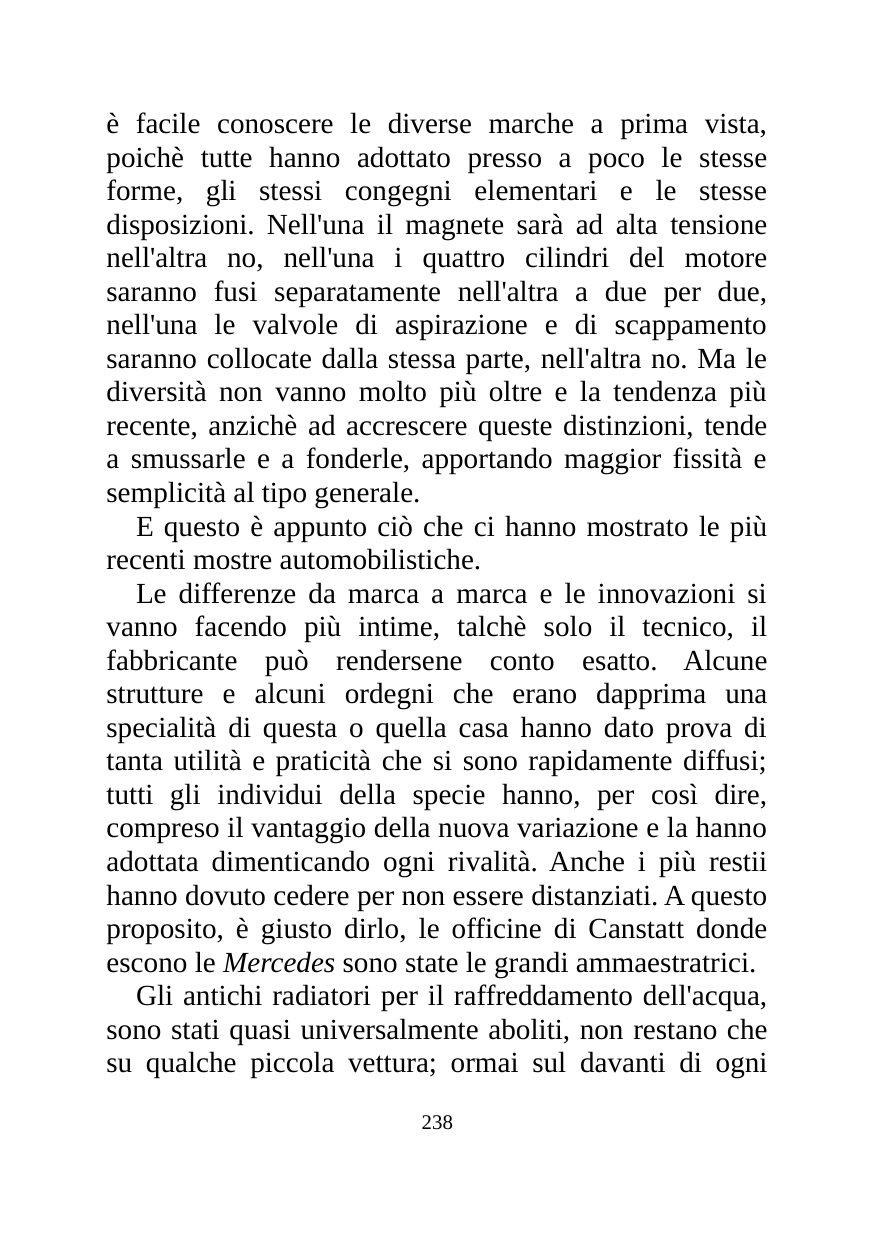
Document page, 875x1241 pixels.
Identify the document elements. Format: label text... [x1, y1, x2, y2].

text è facile conoscere le diverse marche a prima vista, poichè tutte hanno adottato presso a poco le stesse forme, gli stessi congegni elementari e le stesse disposizioni. Nell'una il magnete sarà ad alta tensione nell'altra no, nell'una i quattro cilindri del motore saranno fusi separatamente nell'altra a due per due, nell'una le valvole di aspirazione e di scappamento saranno collocate dalla stessa parte, nell'altra no. Ma le diversità non vanno molto più oltre e la tendenza più recente, anzichè ad accrescere queste distinzioni, tende a smussarle e a fonderle, apportando maggior fissità e semplicità al tipo generale. [106, 106, 768, 509]
text E questo è appunto ciò che ci hanno mostrato le più recenti mostre automobilistiche. [106, 509, 768, 576]
text Le differenze da marca a marca e le innovazioni si vanno facendo più intime, talchè solo il tecnico, il fabbricante può rendersene conto esatto. Alcune strutture e alcuni ordegni che erano dapprima una specialità di questa o quella casa hanno dato prova di tanta utilità e praticità che si sono rapidamente diffusi; tutti gli individui della specie hanno, per così dire, compreso il vantaggio della nuova variazione e la hanno adottata dimenticando ogni rivalità. Anche i più restii hanno dovuto cedere per non essere distanziati. A questo proposito, è giusto dirlo, le officine di Canstatt donde escono le Mercedes sono state le grandi ammaestratrici. [106, 576, 768, 978]
text Gli antichi radiatori per il raffreddamento dell'acqua, sono stati quasi universalmente aboliti, non restano che su qualche piccola vettura; ormai sul davanti di ogni [106, 978, 768, 1079]
